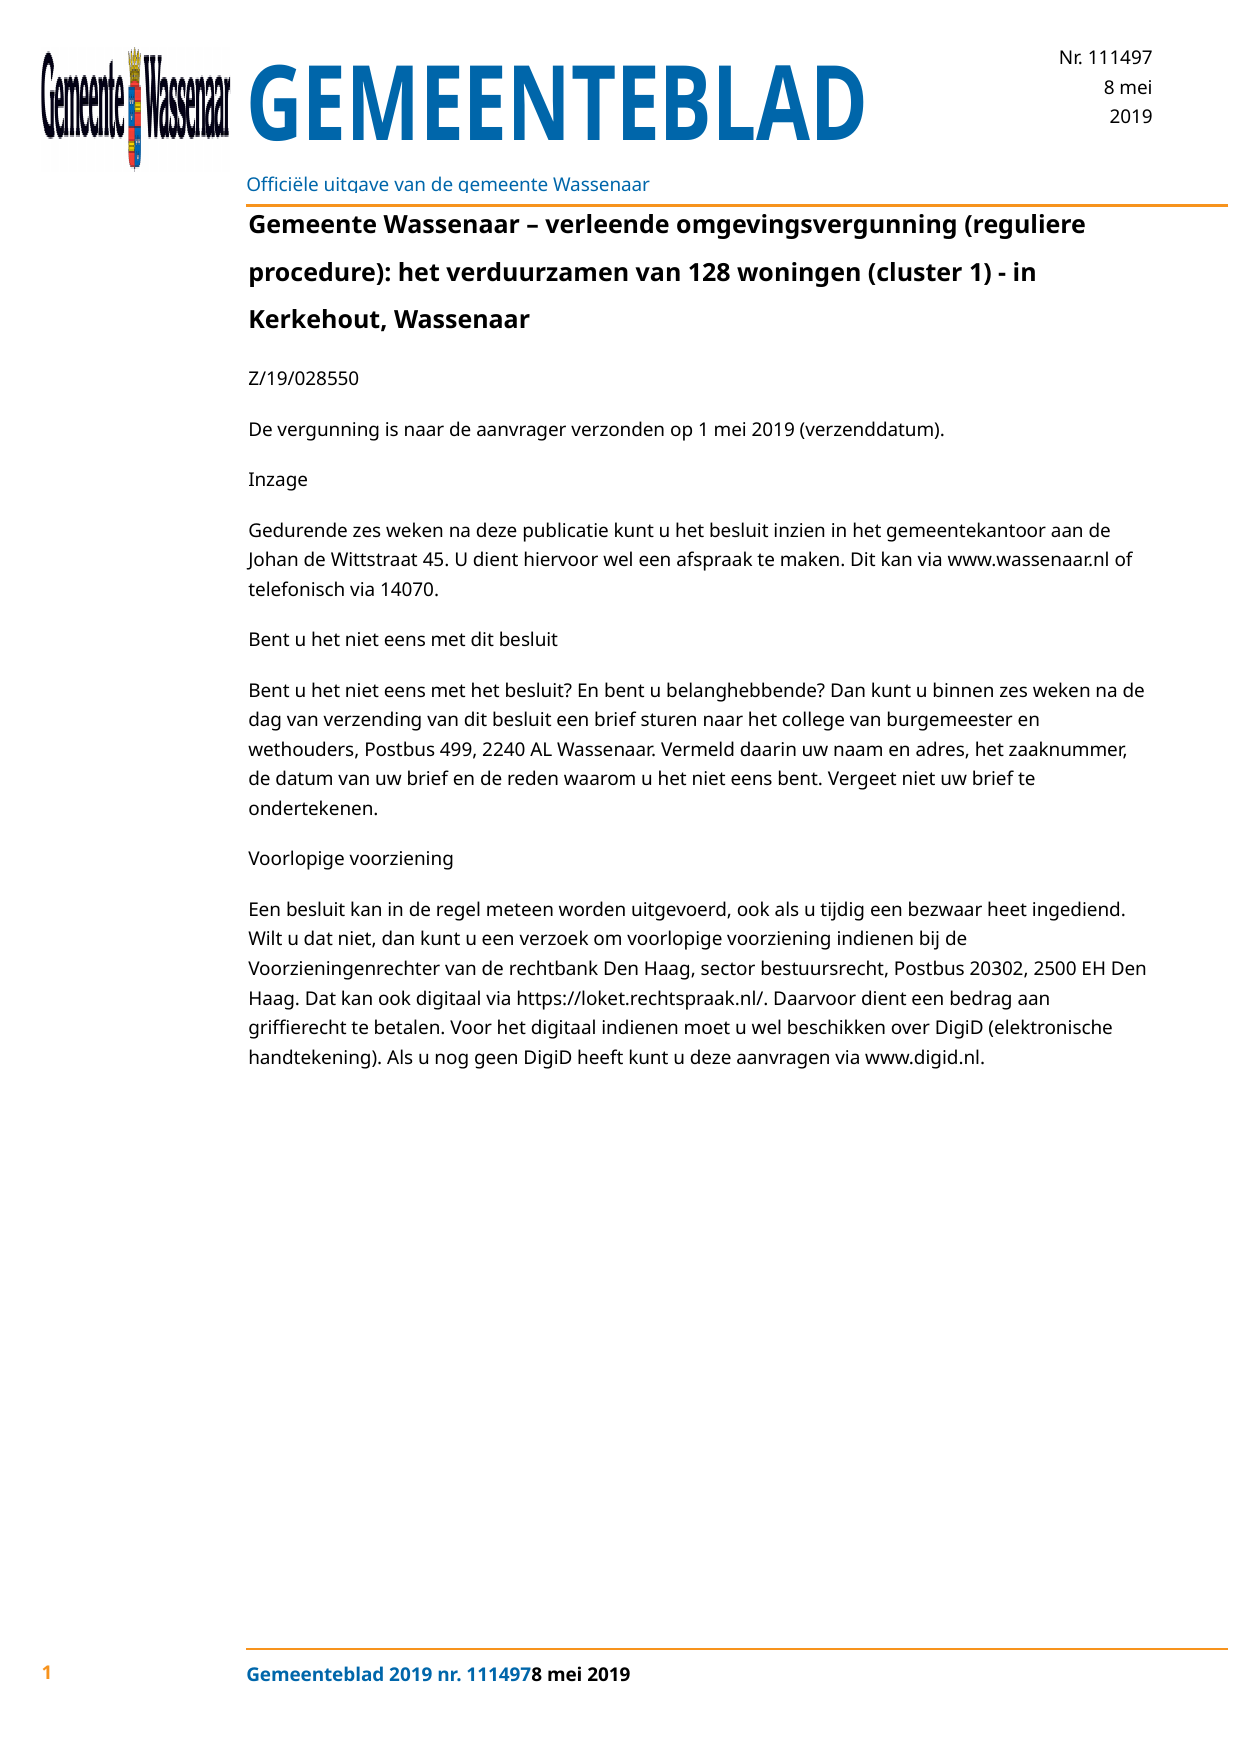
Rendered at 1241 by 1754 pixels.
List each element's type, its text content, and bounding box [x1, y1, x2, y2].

picture [41, 47, 231, 172]
text Inzage [248, 466, 1152, 492]
text De vergunning is naar de aanvrager verzonden op 1 mei 2019 (verzenddatum). [248, 416, 1152, 442]
text Bent u het niet eens met het besluit? En bent u belanghebbende? Dan kunt u binnen zes weken na de dag van verzending van dit besluit een brief sturen naar het college van burgemeester en wethouders, Postbus 499, 2240 AL Wassenaar. Vermeld daarin uw naam en adres, het zaaknummer, de datum van uw brief en de reden waarom u het niet eens bent. Vergeet niet uw brief te ondertekenen. [248, 677, 1152, 821]
text Voorlopige voorziening [248, 846, 1152, 871]
text Gemeente Wassenaar – verleende omgevingsvergunning (reguliere procedure): het verduurzamen van 128 woningen (cluster 1) - in Kerkehout, Wassenaar [248, 207, 1152, 336]
text Z/19/028550 [248, 366, 1152, 391]
text Een besluit kan in de regel meteen worden uitgevoerd, ook als u tijdig een bezwaar heet ingediend. Wilt u dat niet, dan kunt u een verzoek om voorlopige voorziening indienen bij de Voorzieningenrechter van de rechtbank Den Haag, sector bestuursrecht, Postbus 20302, 2500 EH Den Haag. Dat kan ook digitaal via https://loket.rechtspraak.nl/. Daarvoor dient een bedrag aan griffierecht te betalen. Voor het digitaal indienen moet u wel beschikken over DigiD (elektronische handtekening). Als u nog geen DigiD heeft kunt u deze aanvragen via www.digid.nl. [248, 896, 1152, 1069]
text Gedurende zes weken na deze publicatie kunt u het besluit inzien in het gemeentekantoor aan de Johan de Wittstraat 45. U dient hiervoor wel een afspraak te maken. Dit kan via www.wassenaar.nl of telefonisch via 14070. [248, 517, 1152, 602]
text Bent u het niet eens met dit besluit [248, 626, 1152, 652]
